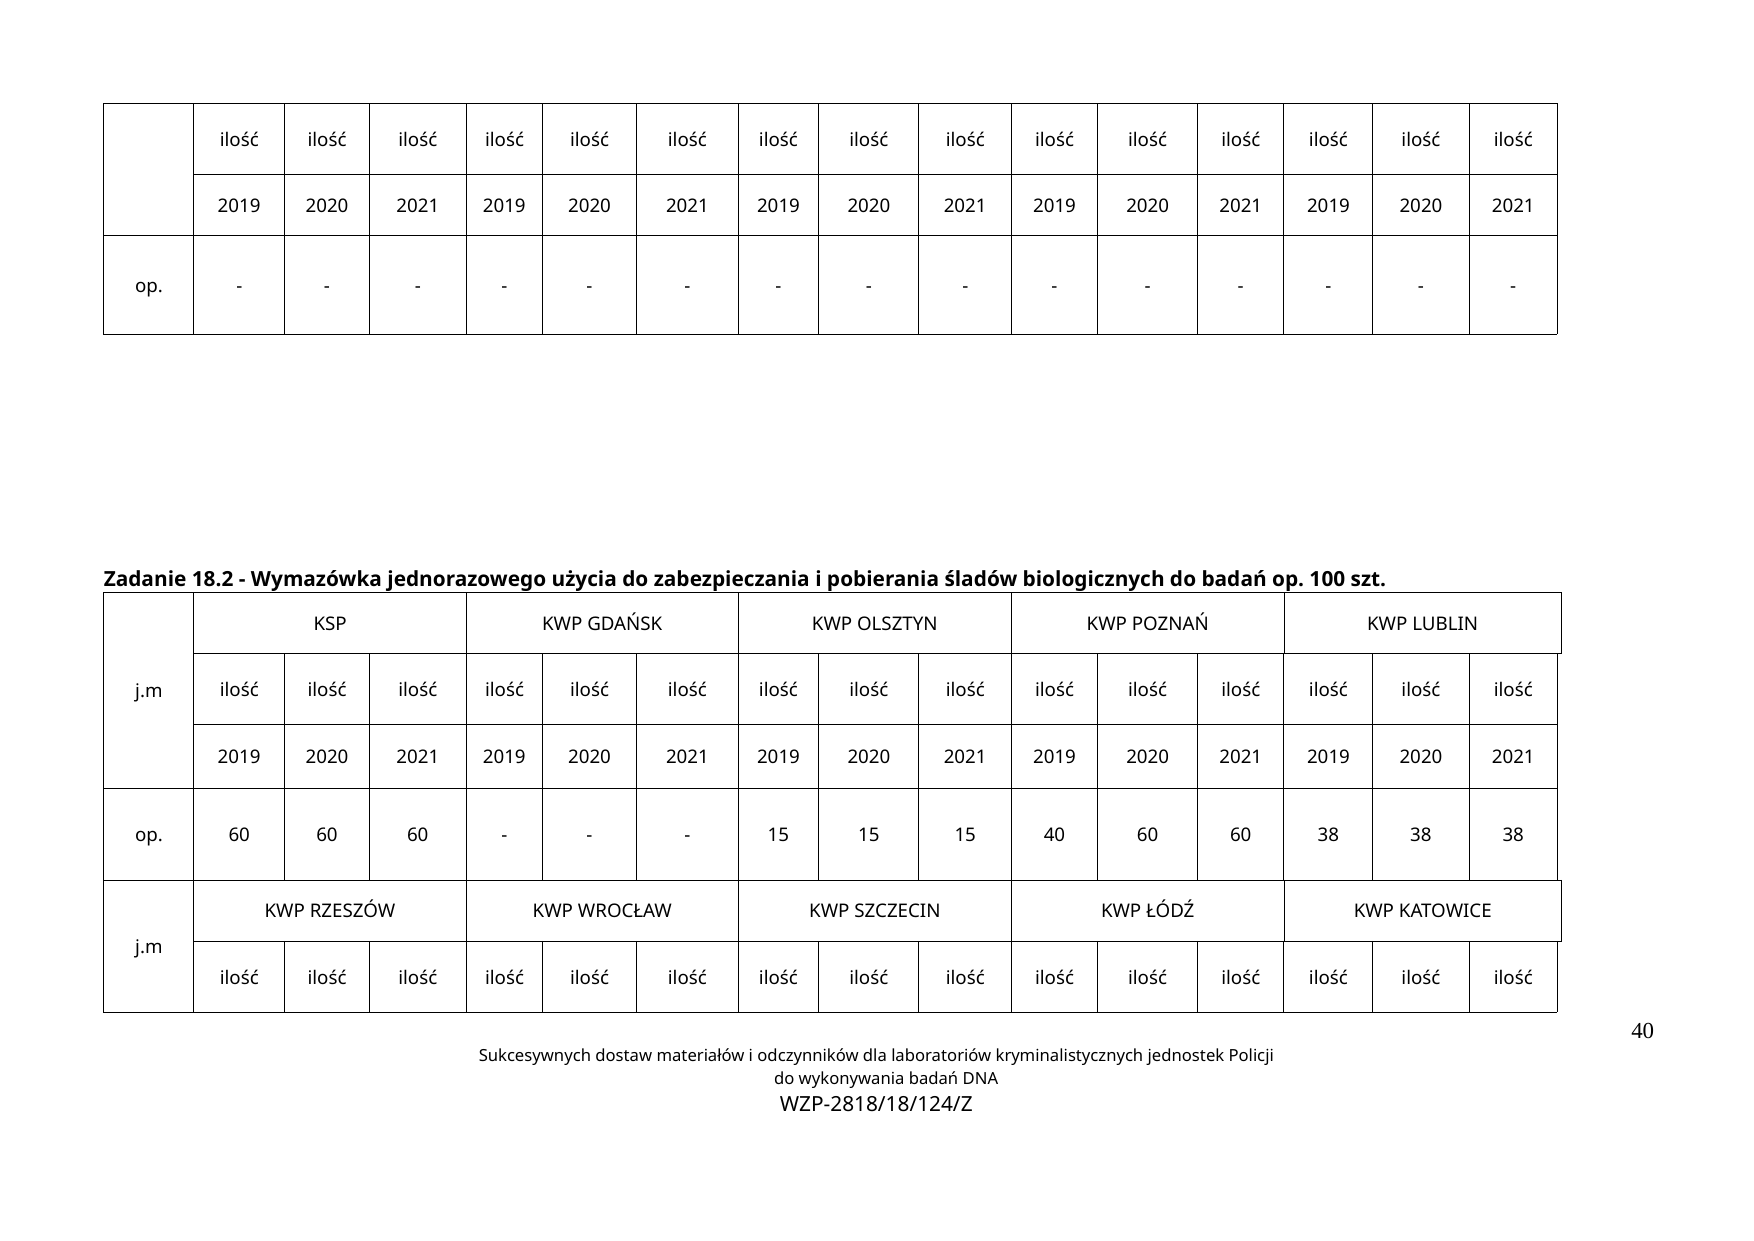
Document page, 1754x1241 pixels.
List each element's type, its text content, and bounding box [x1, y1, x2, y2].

table_cell - [637, 789, 738, 880]
table_cell - [1098, 236, 1197, 333]
table_cell 2021 [1470, 175, 1557, 235]
table_cell ilość [543, 104, 636, 174]
table_cell - [370, 236, 466, 333]
table_cell KWP RZESZÓW [194, 881, 466, 941]
table_cell 2020 [1373, 725, 1469, 788]
table_cell 2019 [1284, 725, 1372, 788]
table_cell KWP KATOWICE [1285, 881, 1561, 941]
table_cell - [819, 236, 918, 333]
table_cell ilość [370, 654, 466, 724]
table_cell ilość [819, 942, 918, 1012]
table_cell ilość [1012, 942, 1097, 1012]
table_cell j.m [104, 881, 193, 1012]
table_cell ilość [467, 654, 542, 724]
table_cell ilość [285, 104, 369, 174]
table_cell ilość [1098, 104, 1197, 174]
table_cell 2019 [739, 725, 818, 788]
table_cell - [739, 236, 818, 333]
table_cell ilość [1012, 654, 1097, 724]
table_cell ilość [370, 104, 466, 174]
table_cell 15 [739, 789, 818, 880]
table_cell ilość [919, 104, 1011, 174]
table_cell ilość [1284, 654, 1372, 724]
table_cell - [285, 236, 369, 333]
table_header KWP LUBLIN [1285, 593, 1561, 653]
table_cell ilość [1098, 942, 1197, 1012]
table_cell ilość [637, 104, 738, 174]
table_cell 2020 [1373, 175, 1469, 235]
table_cell 38 [1284, 789, 1372, 880]
table_cell 60 [370, 789, 466, 880]
table_cell ilość [739, 104, 818, 174]
table_cell 2021 [370, 175, 466, 235]
table_cell 2019 [194, 725, 284, 788]
table_cell op. [104, 789, 193, 880]
table_cell ilość [1198, 104, 1283, 174]
table_cell 15 [819, 789, 918, 880]
table_cell 15 [919, 789, 1011, 880]
table_header KWP OLSZTYN [739, 593, 1011, 653]
table_cell 2021 [919, 175, 1011, 235]
table_cell 2021 [919, 725, 1011, 788]
table_cell ilość [1284, 104, 1372, 174]
table_cell ilość [467, 942, 542, 1012]
table_cell ilość [1373, 942, 1469, 1012]
table_cell ilość [1284, 942, 1372, 1012]
table_cell - [1198, 236, 1283, 333]
table_cell - [1373, 236, 1469, 333]
table_cell ilość [194, 942, 284, 1012]
table_cell 38 [1470, 789, 1557, 880]
table_cell 2020 [1098, 175, 1197, 235]
table_cell ilość [543, 654, 636, 724]
table_cell 2021 [637, 725, 738, 788]
table_cell ilość [637, 654, 738, 724]
table_cell ilość [739, 654, 818, 724]
table_cell 2019 [467, 175, 542, 235]
table_cell ilość [194, 654, 284, 724]
table_cell ilość [919, 942, 1011, 1012]
table_cell ilość [637, 942, 738, 1012]
table_cell - [1284, 236, 1372, 333]
table_cell - [543, 236, 636, 333]
table_cell - [1470, 236, 1557, 333]
table_cell 2021 [637, 175, 738, 235]
table_cell 2019 [1012, 175, 1097, 235]
table_cell 60 [1198, 789, 1283, 880]
table_cell - [1012, 236, 1097, 333]
table_cell 2020 [543, 175, 636, 235]
table_cell - [637, 236, 738, 333]
table_cell - [467, 236, 542, 333]
table_cell KWP ŁÓDŹ [1012, 881, 1284, 941]
table_cell ilość [919, 654, 1011, 724]
table_cell 60 [1098, 789, 1197, 880]
table_cell ilość [1198, 942, 1283, 1012]
text Zadanie 18.2 - Wymazówka jednorazowego użycia do zabezpieczania i pobierania śladów biologicznych do badań op. 100 szt. [103, 564, 1654, 592]
table_cell 2019 [739, 175, 818, 235]
table_cell ilość [1470, 942, 1557, 1012]
table_header KWP GDAŃSK [467, 593, 738, 653]
table_cell ilość [467, 104, 542, 174]
table_cell ilość [1373, 654, 1469, 724]
table_cell - [543, 789, 636, 880]
table_cell ilość [1470, 654, 1557, 724]
table_cell 2020 [819, 725, 918, 788]
table_cell ilość [1198, 654, 1283, 724]
table_cell 60 [194, 789, 284, 880]
table_cell - [919, 236, 1011, 333]
table_cell - [467, 789, 542, 880]
table_cell ilość [543, 942, 636, 1012]
table_cell 38 [1373, 789, 1469, 880]
table_cell KWP SZCZECIN [739, 881, 1011, 941]
table_header KSP [194, 593, 466, 653]
table_cell ilość [1012, 104, 1097, 174]
table_cell ilość [819, 654, 918, 724]
table_cell [104, 104, 193, 235]
table_cell 2021 [1470, 725, 1557, 788]
table_cell ilość [1098, 654, 1197, 724]
table_cell 2021 [1198, 725, 1283, 788]
table_cell 40 [1012, 789, 1097, 880]
table_cell 2020 [285, 175, 369, 235]
table_cell 2021 [1198, 175, 1283, 235]
table_cell ilość [194, 104, 284, 174]
table_cell KWP WROCŁAW [467, 881, 738, 941]
table_cell ilość [285, 654, 369, 724]
table_cell ilość [1373, 104, 1469, 174]
table_header KWP POZNAŃ [1012, 593, 1284, 653]
table_cell 60 [285, 789, 369, 880]
table_cell ilość [819, 104, 918, 174]
table_cell 2019 [467, 725, 542, 788]
table_cell 2021 [370, 725, 466, 788]
table_cell ilość [739, 942, 818, 1012]
table_cell 2020 [543, 725, 636, 788]
table_cell 2020 [1098, 725, 1197, 788]
table_cell 2020 [285, 725, 369, 788]
table_cell ilość [370, 942, 466, 1012]
table_cell 2019 [1012, 725, 1097, 788]
table_header j.m [104, 593, 193, 788]
table_cell 2019 [194, 175, 284, 235]
table_cell op. [104, 236, 193, 333]
table_cell ilość [285, 942, 369, 1012]
table_cell 2019 [1284, 175, 1372, 235]
table_cell - [194, 236, 284, 333]
table_cell ilość [1470, 104, 1557, 174]
table_cell 2020 [819, 175, 918, 235]
